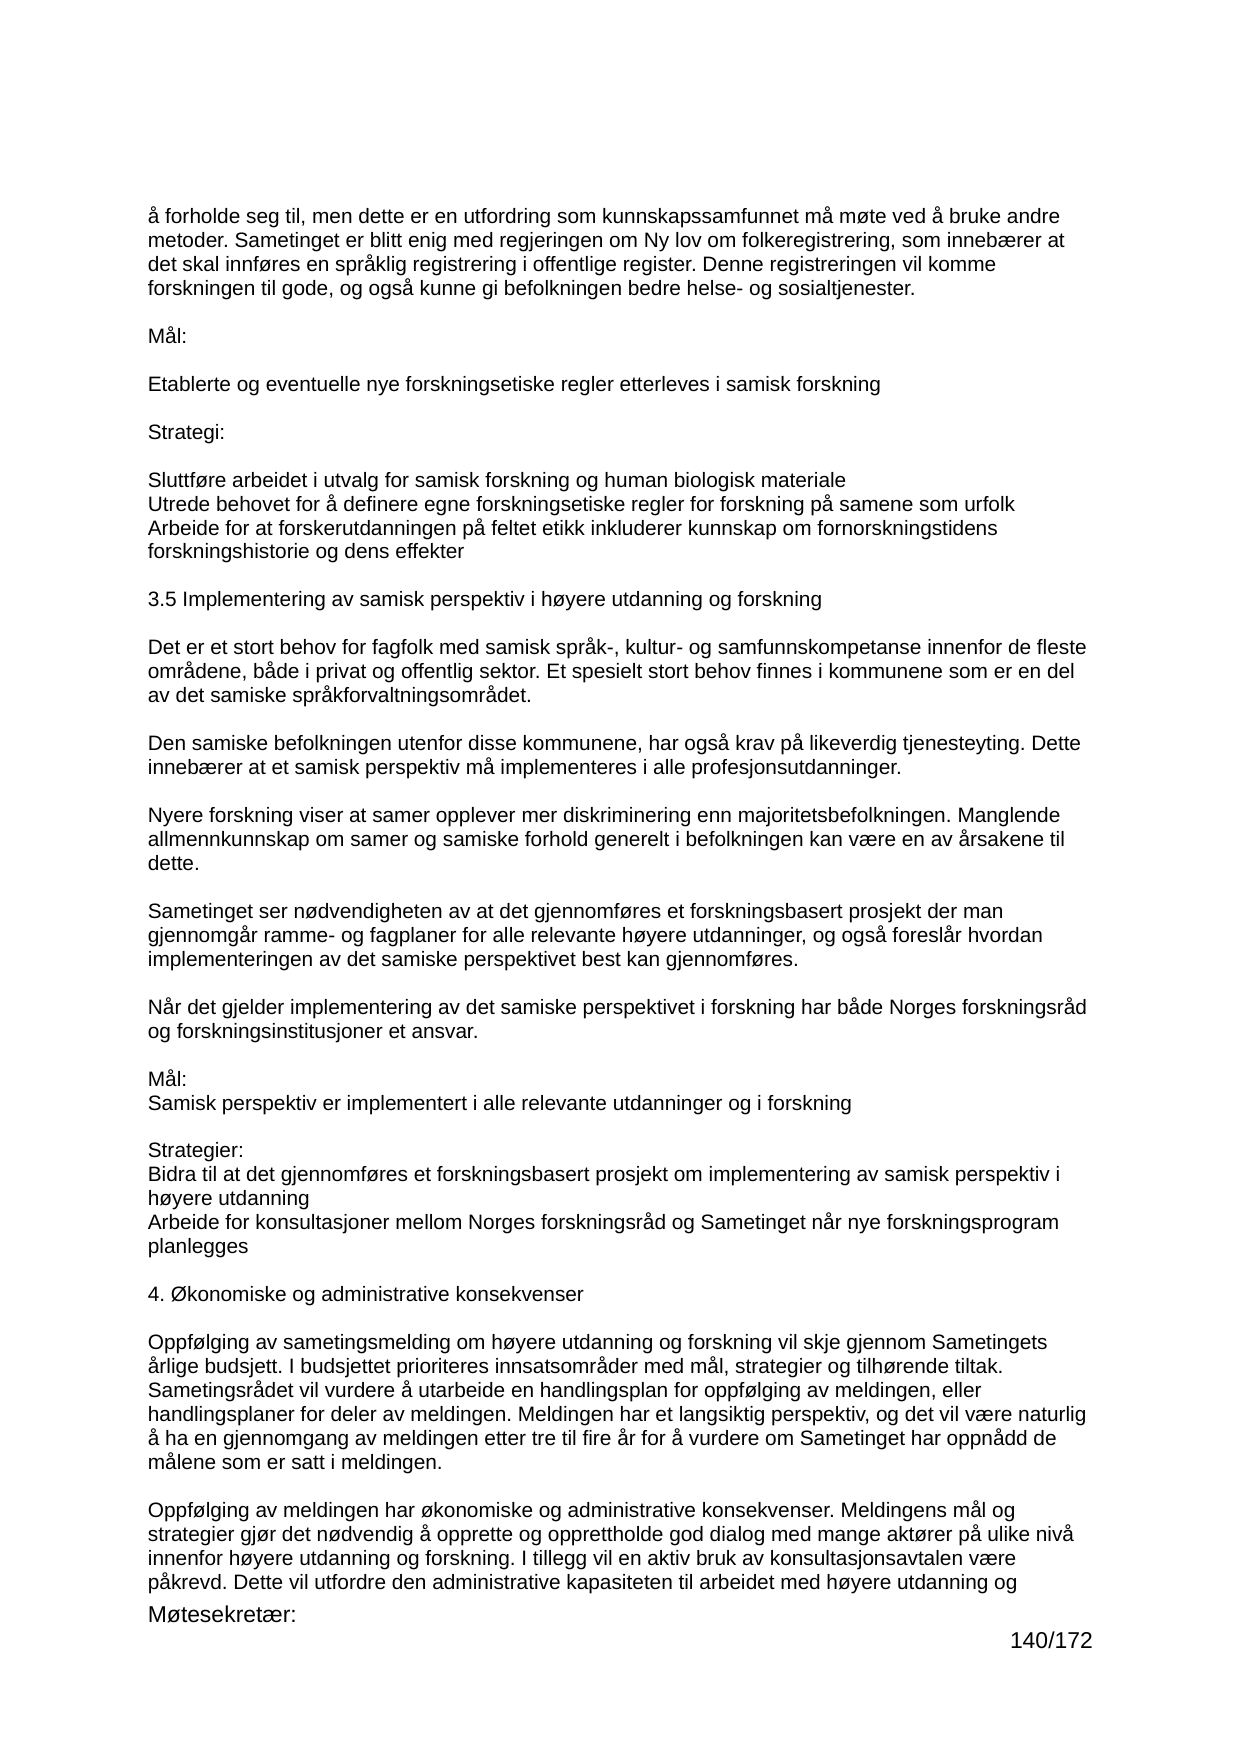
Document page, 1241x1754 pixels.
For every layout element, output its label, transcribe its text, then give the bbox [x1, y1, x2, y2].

table_header å forholde seg til, men dette er en utfordring som kunnskapssamfunnet må møte ved å bruke andre metoder. Sametinget er blitt enig med regjeringen om Ny lov om folkeregistrering, som innebærer at det skal innføres en språklig registrering i offentlige register. Denne registreringen vil komme forskningen til gode, og også kunne gi befolkningen bedre helse- og sosialtjenester. Mål: Etablerte og eventuelle nye forskningsetiske regler etterleves i samisk forskning Strategi: Sluttføre arbeidet i utvalg for samisk forskning og human biologisk materiale Utrede behovet for å definere egne forskningsetiske regler for forskning på samene som urfolk Arbeide for at forskerutdanningen på feltet etikk inkluderer kunnskap om fornorskningstidens forskningshistorie og dens effekter 3.5 Implementering av samisk perspektiv i høyere utdanning og forskning Det er et stort behov for fagfolk med samisk språk-, kultur- og samfunnskompetanse innenfor de fleste områdene, både i privat og offentlig sektor. Et spesielt stort behov finnes i kommunene som er en del av det samiske språkforvaltningsområdet. Den samiske befolkningen utenfor disse kommunene, har også krav på likeverdig tjenesteyting. Dette innebærer at et samisk perspektiv må implementeres i alle profesjonsutdanninger. Nyere forskning viser at samer opplever mer diskriminering enn majoritetsbefolkningen. Manglende allmennkunnskap om samer og samiske forhold generelt i befolkningen kan være en av årsakene til dette. Sametinget ser nødvendigheten av at det gjennomføres et forskningsbasert prosjekt der man gjennomgår ramme- og fagplaner for alle relevante høyere utdanninger, og også foreslår hvordan implementeringen av det samiske perspektivet best kan gjennomføres. Når det gjelder implementering av det samiske perspektivet i forskning har både Norges forskningsråd og forskningsinstitusjoner et ansvar. Mål: Samisk perspektiv er implementert i alle relevante utdanninger og i forskning Strategier: Bidra til at det gjennomføres et forskningsbasert prosjekt om implementering av samisk perspektiv i høyere utdanning Arbeide for konsultasjoner mellom Norges forskningsråd og Sametinget når nye forskningsprogram planlegges 4. Økonomiske og administrative konsekvenser Oppfølging av sametingsmelding om høyere utdanning og forskning vil skje gjennom Sametingets årlige budsjett. I budsjettet prioriteres innsatsområder med mål, strategier og tilhørende tiltak. Sametingsrådet vil vurdere å utarbeide en handlingsplan for oppfølging av meldingen, eller handlingsplaner for deler av meldingen. Meldingen har et langsiktig perspektiv, og det vil være naturlig å ha en gjennomgang av meldingen etter tre til fire år for å vurdere om Sametinget har oppnådd de målene som er satt i meldingen. Oppfølging av meldingen har økonomiske og administrative konsekvenser. Meldingens mål og strategier gjør det nødvendig å opprette og opprettholde god dialog med mange aktører på ulike nivå innenfor høyere utdanning og forskning. I tillegg vil en aktiv bruk av konsultasjonsavtalen være påkrevd. Dette vil utfordre den administrative kapasiteten til arbeidet med høyere utdanning og [136, 148, 1104, 1593]
